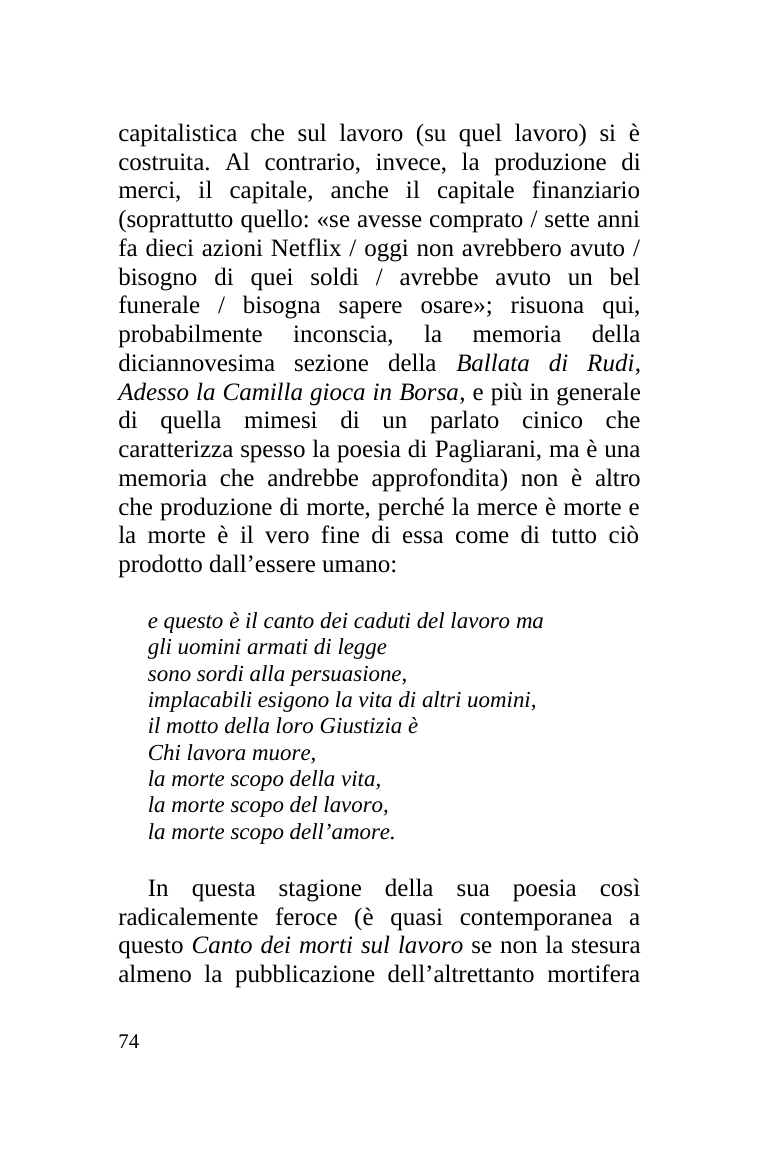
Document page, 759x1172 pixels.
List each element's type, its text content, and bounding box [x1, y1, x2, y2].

text gli uomini armati di legge [118, 633, 641, 659]
text capitalistica che sul lavoro (su quel lavoro) si è costruita. Al contrario, invece, la produzione di merci, il capitale, anche il capitale finanziario (soprattutto quello: «se avesse comprato / sette anni fa dieci azioni Netflix / oggi non avrebbero avuto / bisogno di quei soldi / avrebbe avuto un bel funerale / bisogna sapere osare»; risuona qui, probabilmente inconscia, la memoria della diciannovesima sezione della Ballata di Rudi, Adesso la Camilla gioca in Borsa, e più in generale di quella mimesi di un parlato cinico che caratterizza spesso la poesia di Pagliarani, ma è una memoria che andrebbe approfondita) non è altro che produzione di morte, perché la merce è morte e la morte è il vero fine di essa come di tutto ciò prodotto dall’essere umano: [118, 118, 641, 578]
text il motto della loro Giustizia è [118, 712, 641, 739]
text sono sordi alla persuasione, [118, 659, 641, 686]
text implacabili esigono la vita di altri uomini, [118, 686, 641, 712]
text e questo è il canto dei caduti del lavoro ma [118, 607, 641, 633]
text la morte scopo dell’amore. [118, 818, 641, 844]
text la morte scopo del lavoro, [118, 791, 641, 818]
text Chi lavora muore, [118, 739, 641, 765]
text In questa stagione della sua poesia così radicalemente feroce (è quasi contemporanea a questo Canto dei morti sul lavoro se non la stesura almeno la pubblicazione dell’altrettanto mortifera [118, 873, 641, 988]
text la morte scopo della vita, [118, 765, 641, 791]
